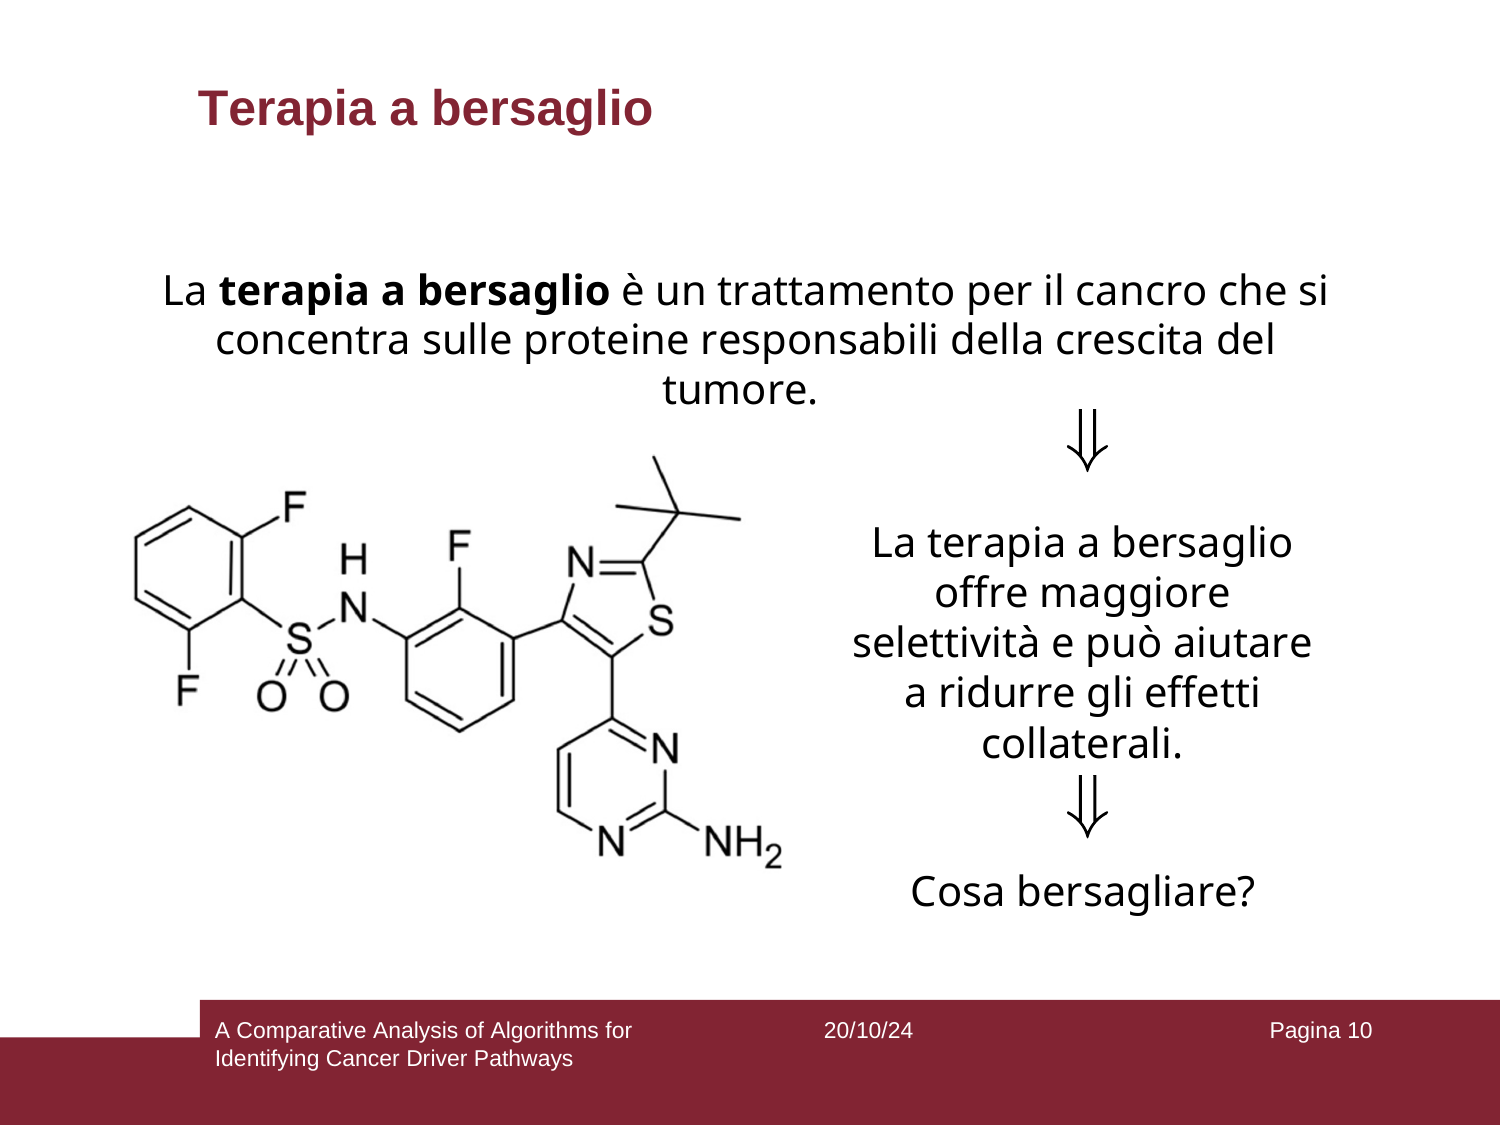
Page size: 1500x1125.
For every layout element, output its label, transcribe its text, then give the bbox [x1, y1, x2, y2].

text_box Cosa bersagliare? [892, 857, 1275, 973]
picture [1066, 409, 1109, 473]
text_box La terapia a bersaglio offre maggiore selettività e può aiutare a ridurre gli effetti collaterali. [833, 508, 1332, 724]
text_box La terapia a bersaglio è un trattamento per il cancro che si concentra sulle proteine responsabili della crescita del tumore. [147, 255, 1385, 421]
text_box A Comparative Analysis of Algorithms for Identifying Cancer Driver Pathways [199, 1008, 676, 1084]
text_box Pagina <number> [1074, 1008, 1388, 1084]
picture [1067, 775, 1109, 839]
picture [117, 454, 782, 876]
title Terapia a bersaglio [183, 67, 1400, 150]
text_box 20/10/24 [712, 1008, 1026, 1084]
